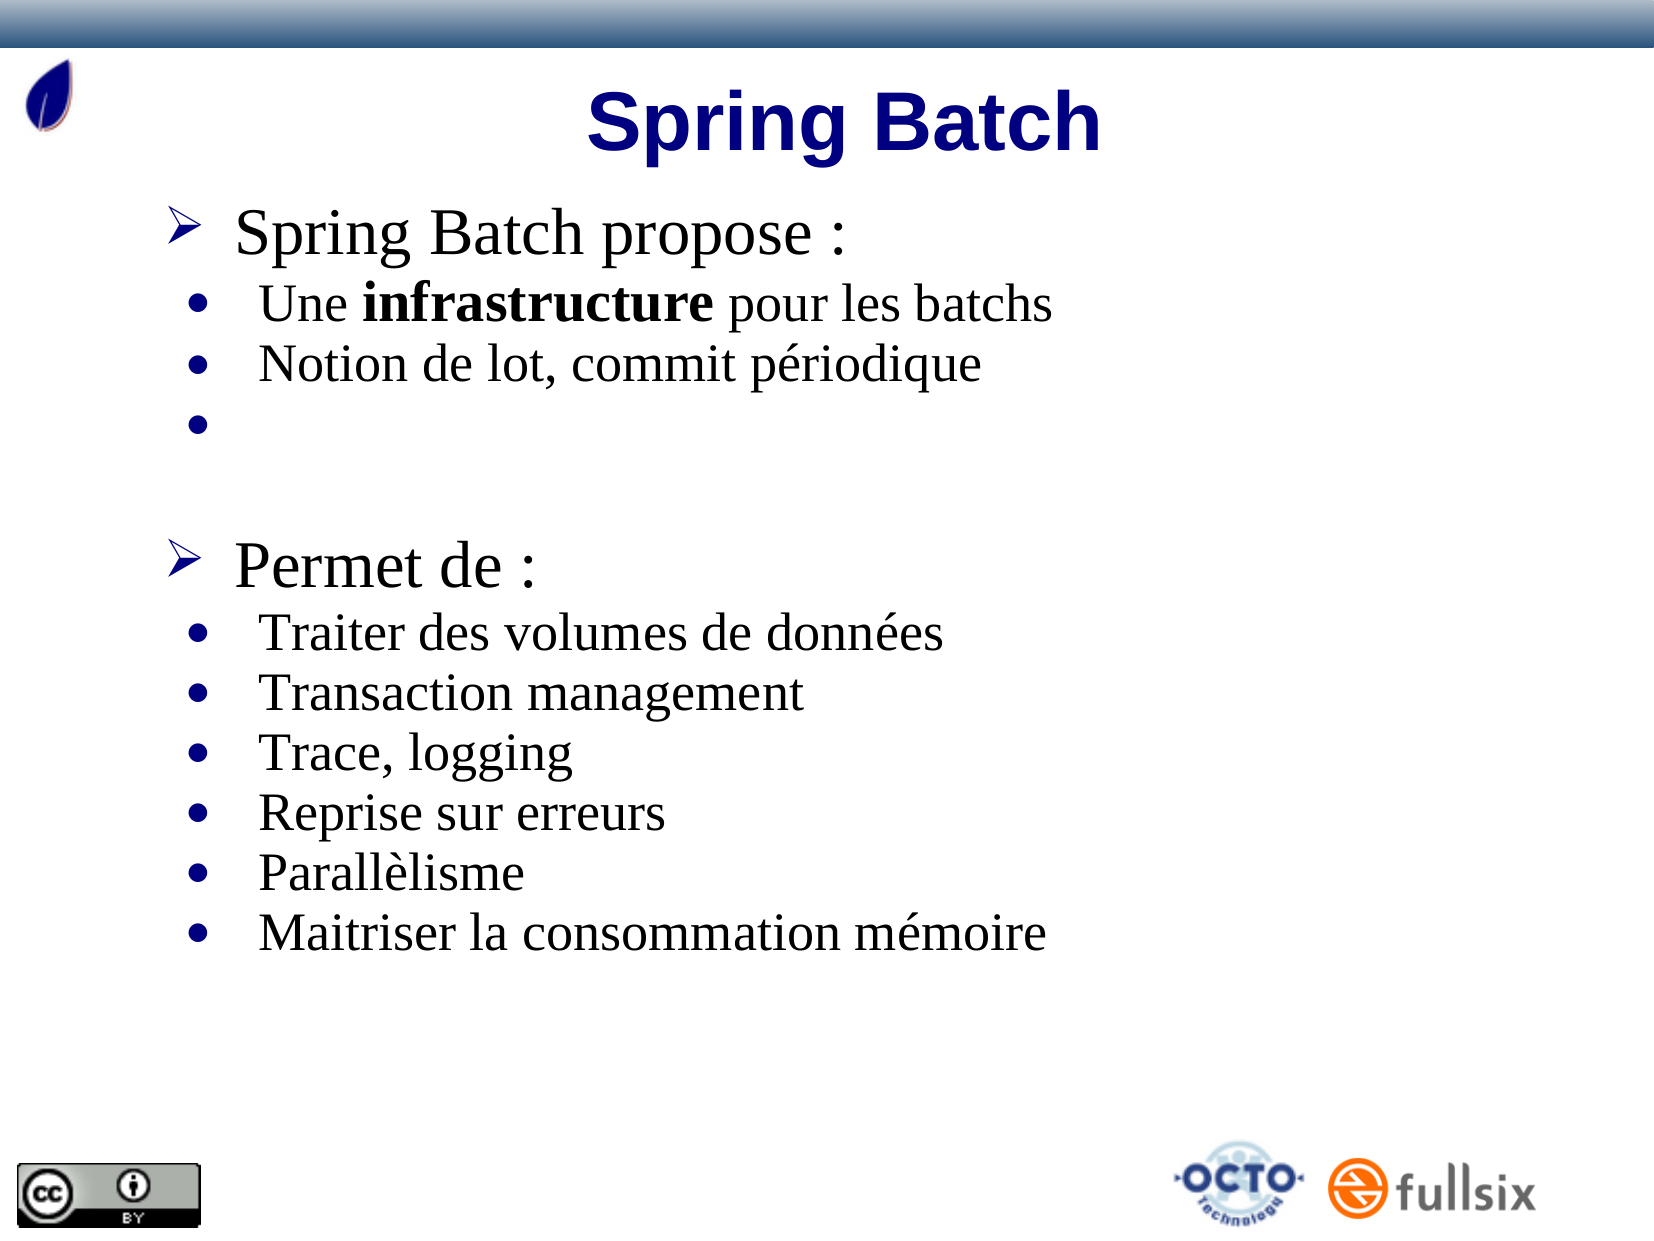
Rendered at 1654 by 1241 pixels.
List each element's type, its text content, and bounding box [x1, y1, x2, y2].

picture [17, 1163, 201, 1228]
picture [1328, 1158, 1536, 1219]
picture [14, 55, 89, 136]
list Spring Batch propose : Une infrastructure pour les batchs Notion de lot, commit périodique Permet de : Traiter des volumes de données Transaction management Trace, logging Reprise sur erreurs Parallèlisme Maitriser la consommation mémoire [151, 194, 1532, 1068]
picture [1166, 1138, 1313, 1235]
title Spring Batch [156, 55, 1534, 188]
